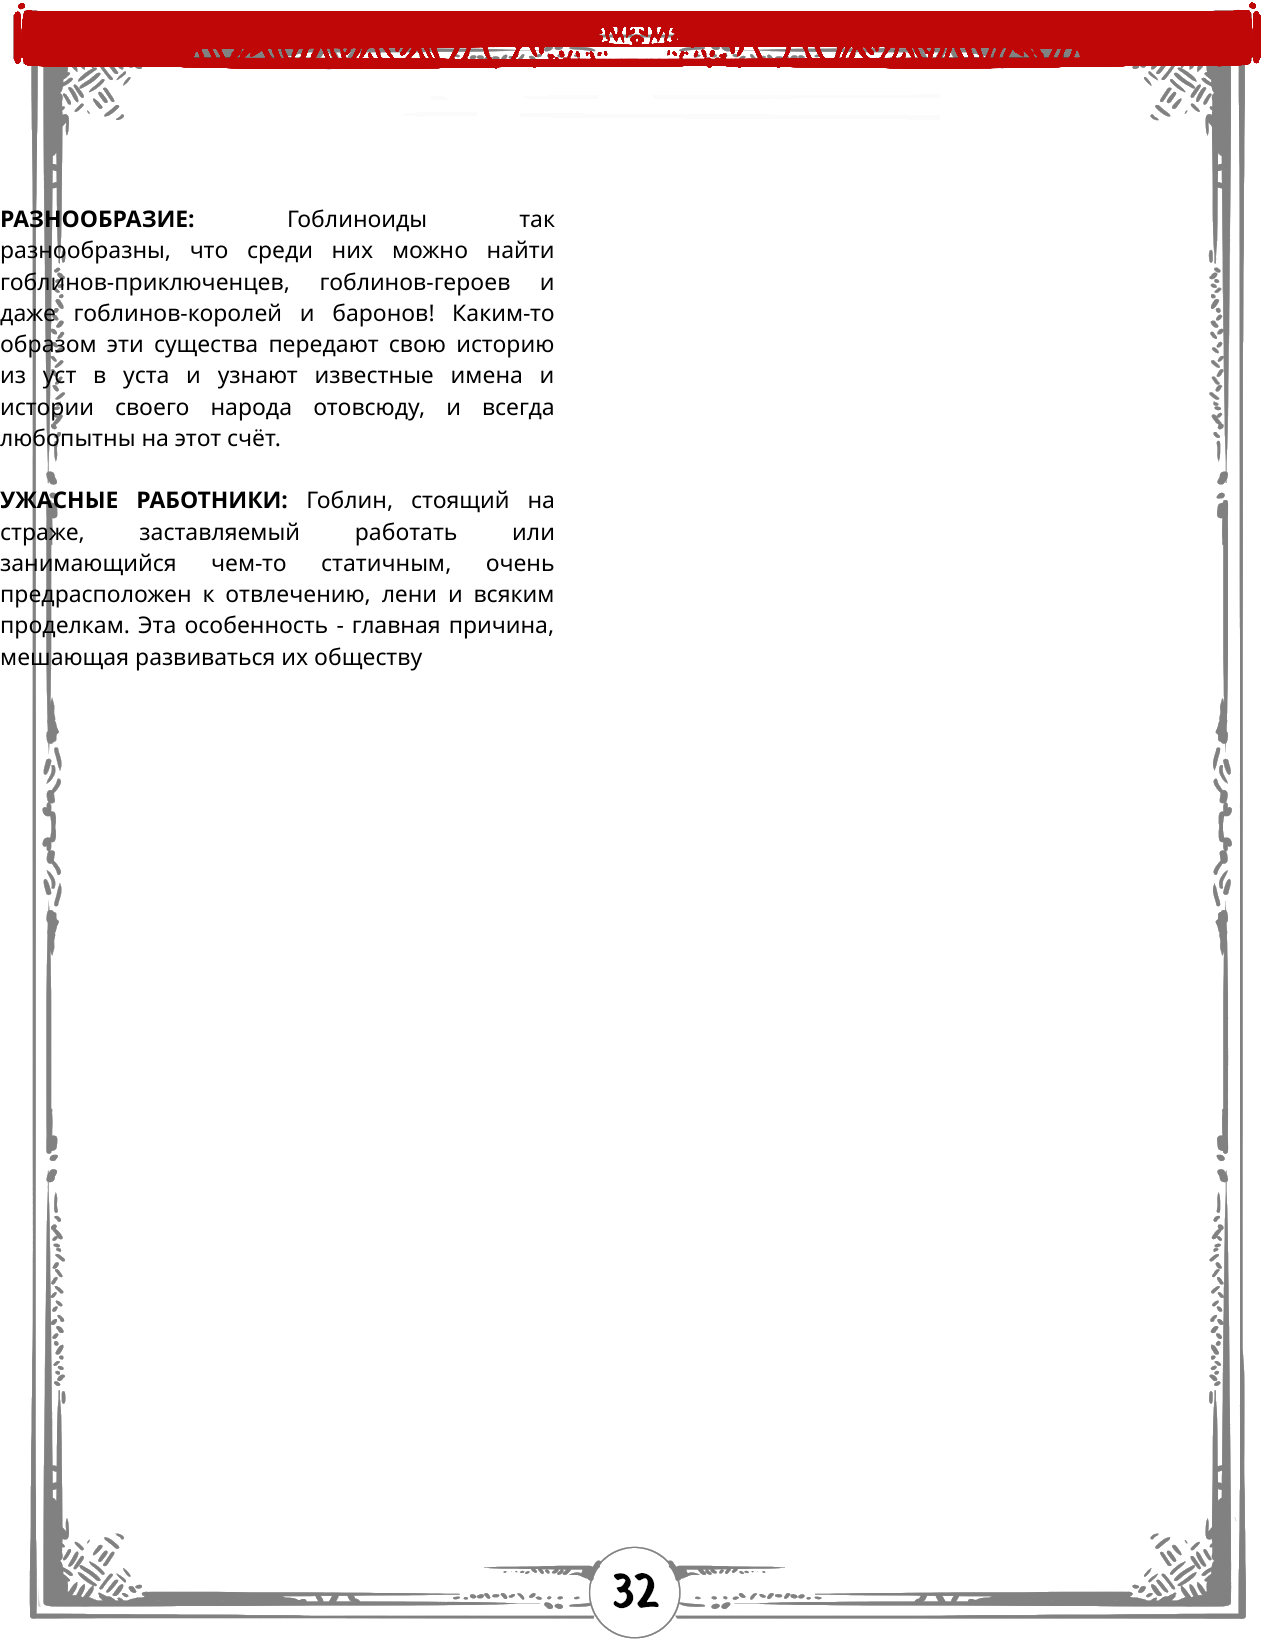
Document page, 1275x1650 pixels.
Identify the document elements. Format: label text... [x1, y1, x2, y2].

text РАЗНООБРАЗИЕ: Гоблиноиды так разнообразны, что среди них можно найти гоблинов-приключенцев, гоблинов-героев и даже гоблинов-королей и баронов! Каким-то образом эти существа передают свою историю из уст в уста и узнают известные имена и истории своего народа отовсюду, и всегда любопытны на этот счёт. [0, 203, 555, 453]
picture [0, 0, 1275, 1647]
text УЖАСНЫЕ РАБОТНИКИ: Гоблин, стоящий на страже, заставляемый работать или занимающийся чем-то статичным, очень предрасположен к отвлечению, лени и всяким проделкам. Эта особенность - главная причина, мешающая развиваться их обществу [0, 484, 555, 672]
